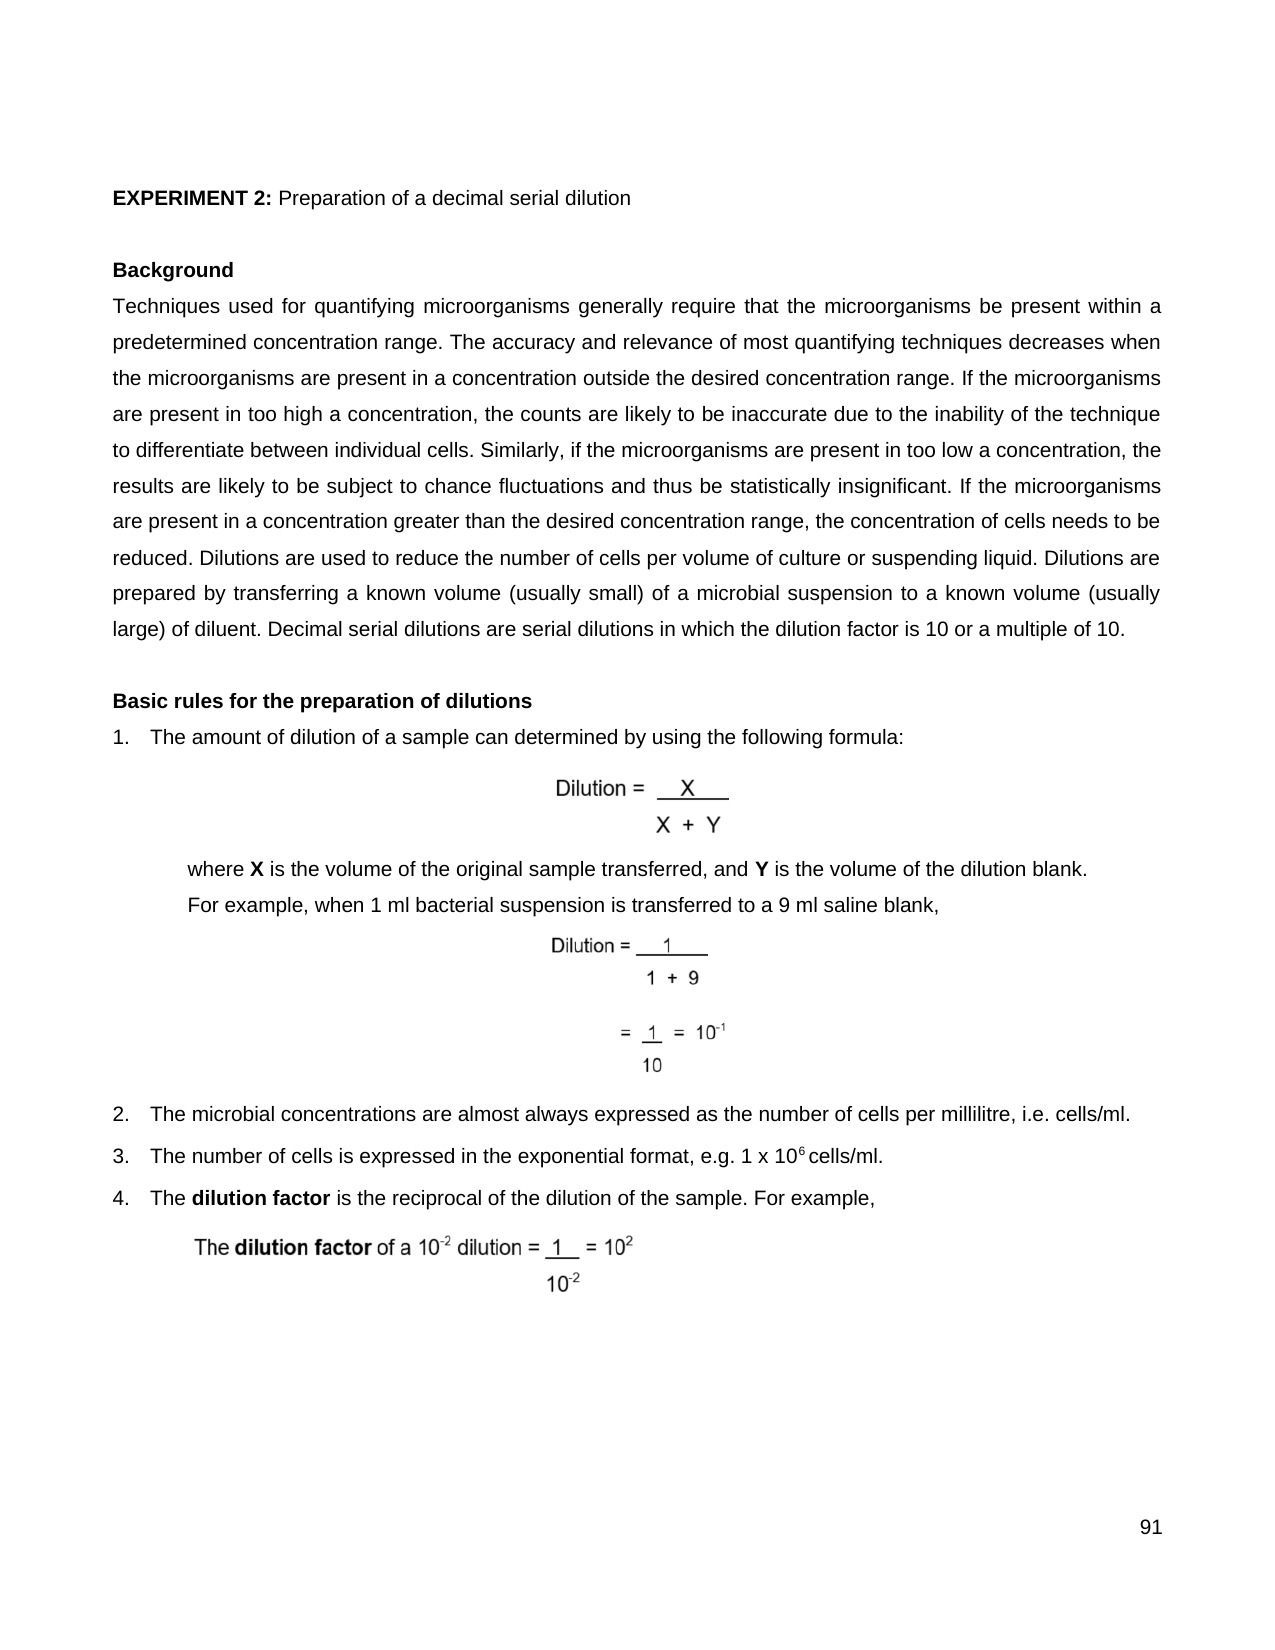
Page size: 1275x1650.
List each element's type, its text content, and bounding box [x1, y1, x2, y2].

list The number of cells is expressed in the exponential format, e.g. 1 x 106 cells/ml. [112, 1144, 1162, 1168]
picture [546, 761, 729, 844]
list The dilution factor is the reciprocal of the dilution of the sample. For example, [112, 1186, 1162, 1210]
text Background [112, 258, 1162, 282]
text EXPERIMENT 2: Preparation of a decimal serial dilution [112, 186, 1162, 210]
list The amount of dilution of a sample can determined by using the following formula: [112, 725, 1162, 749]
list The microbial concentrations are almost always expressed as the number of cells per millilitre, i.e. cells/ml. [112, 1102, 1162, 1126]
text For example, when 1 ml bacterial suspension is transferred to a 9 ml saline blank, [187, 893, 1162, 917]
picture [544, 929, 731, 1078]
text Techniques used for quantifying microorganisms generally require that the microorganisms be present within a predetermined concentration range. The accuracy and relevance of most quantifying techniques decreases when the microorganisms are present in a concentration outside the desired concentration range. If the microorganisms are present in too high a concentration, the counts are likely to be inaccurate due to the inability of the technique to differentiate between individual cells. Similarly, if the microorganisms are present in too low a concentration, the results are likely to be subject to chance fluctuations and thus be statistically insignificant. If the microorganisms are present in a concentration greater than the desired concentration range, the concentration of cells needs to be reduced. Dilutions are used to reduce the number of cells per volume of culture or suspending liquid. Dilutions are prepared by transferring a known volume (usually small) of a microbial suspension to a known volume (usually large) of diluent. Decimal serial dilutions are serial dilutions in which the dilution factor is 10 or a multiple of 10. [112, 294, 1162, 641]
text where X is the volume of the original sample transferred, and Y is the volume of the dilution blank. [187, 857, 1162, 881]
picture [187, 1234, 640, 1299]
text Basic rules for the preparation of dilutions [112, 689, 1162, 713]
